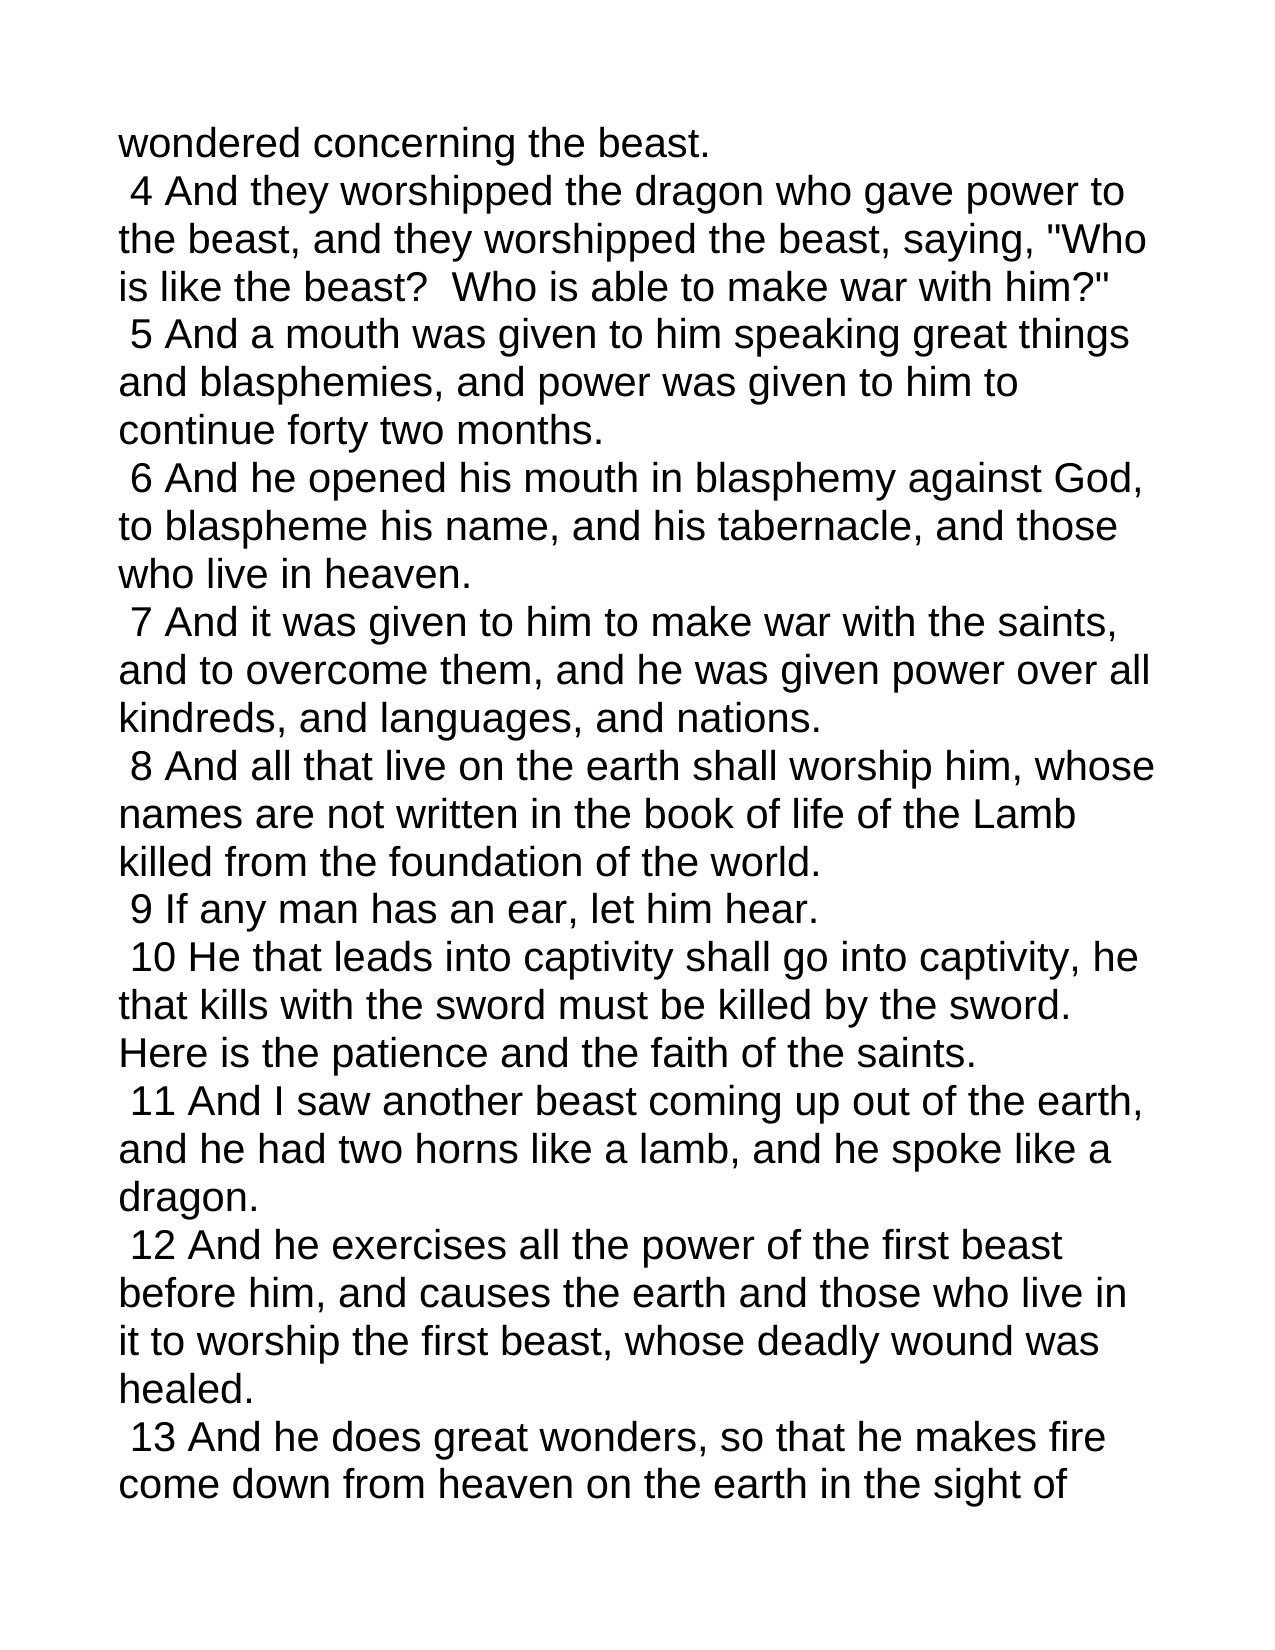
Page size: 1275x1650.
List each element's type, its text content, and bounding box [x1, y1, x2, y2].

text 9 If any man has an ear, let him hear. [118, 885, 1157, 933]
text 13 And he does great wonders, so that he makes fire come down from heaven on the earth in the sight of [118, 1412, 1157, 1508]
text 8 And all that live on the earth shall worship him, whose names are not written in the book of life of the Lamb killed from the foundation of the world. [118, 741, 1157, 885]
text 11 And I saw another beast coming up out of the earth, and he had two horns like a lamb, and he spoke like a dragon. [118, 1076, 1157, 1220]
text 4 And they worshipped the dragon who gave power to the beast, and they worshipped the beast, saying, "Who is like the beast? Who is able to make war with him?" [118, 166, 1157, 310]
text 12 And he exercises all the power of the first beast before him, and causes the earth and those who live in it to worship the first beast, whose deadly wound was healed. [118, 1220, 1157, 1412]
text wondered concerning the beast. [118, 118, 1157, 166]
text 6 And he opened his mouth in blasphemy against God, to blaspheme his name, and his tabernacle, and those who live in heaven. [118, 453, 1157, 597]
text 5 And a mouth was given to him speaking great things and blasphemies, and power was given to him to continue forty two months. [118, 310, 1157, 453]
text 10 He that leads into captivity shall go into captivity, he that kills with the sword must be killed by the sword. Here is the patience and the faith of the saints. [118, 933, 1157, 1076]
text 7 And it was given to him to make war with the saints, and to overcome them, and he was given power over all kindreds, and languages, and nations. [118, 597, 1157, 741]
